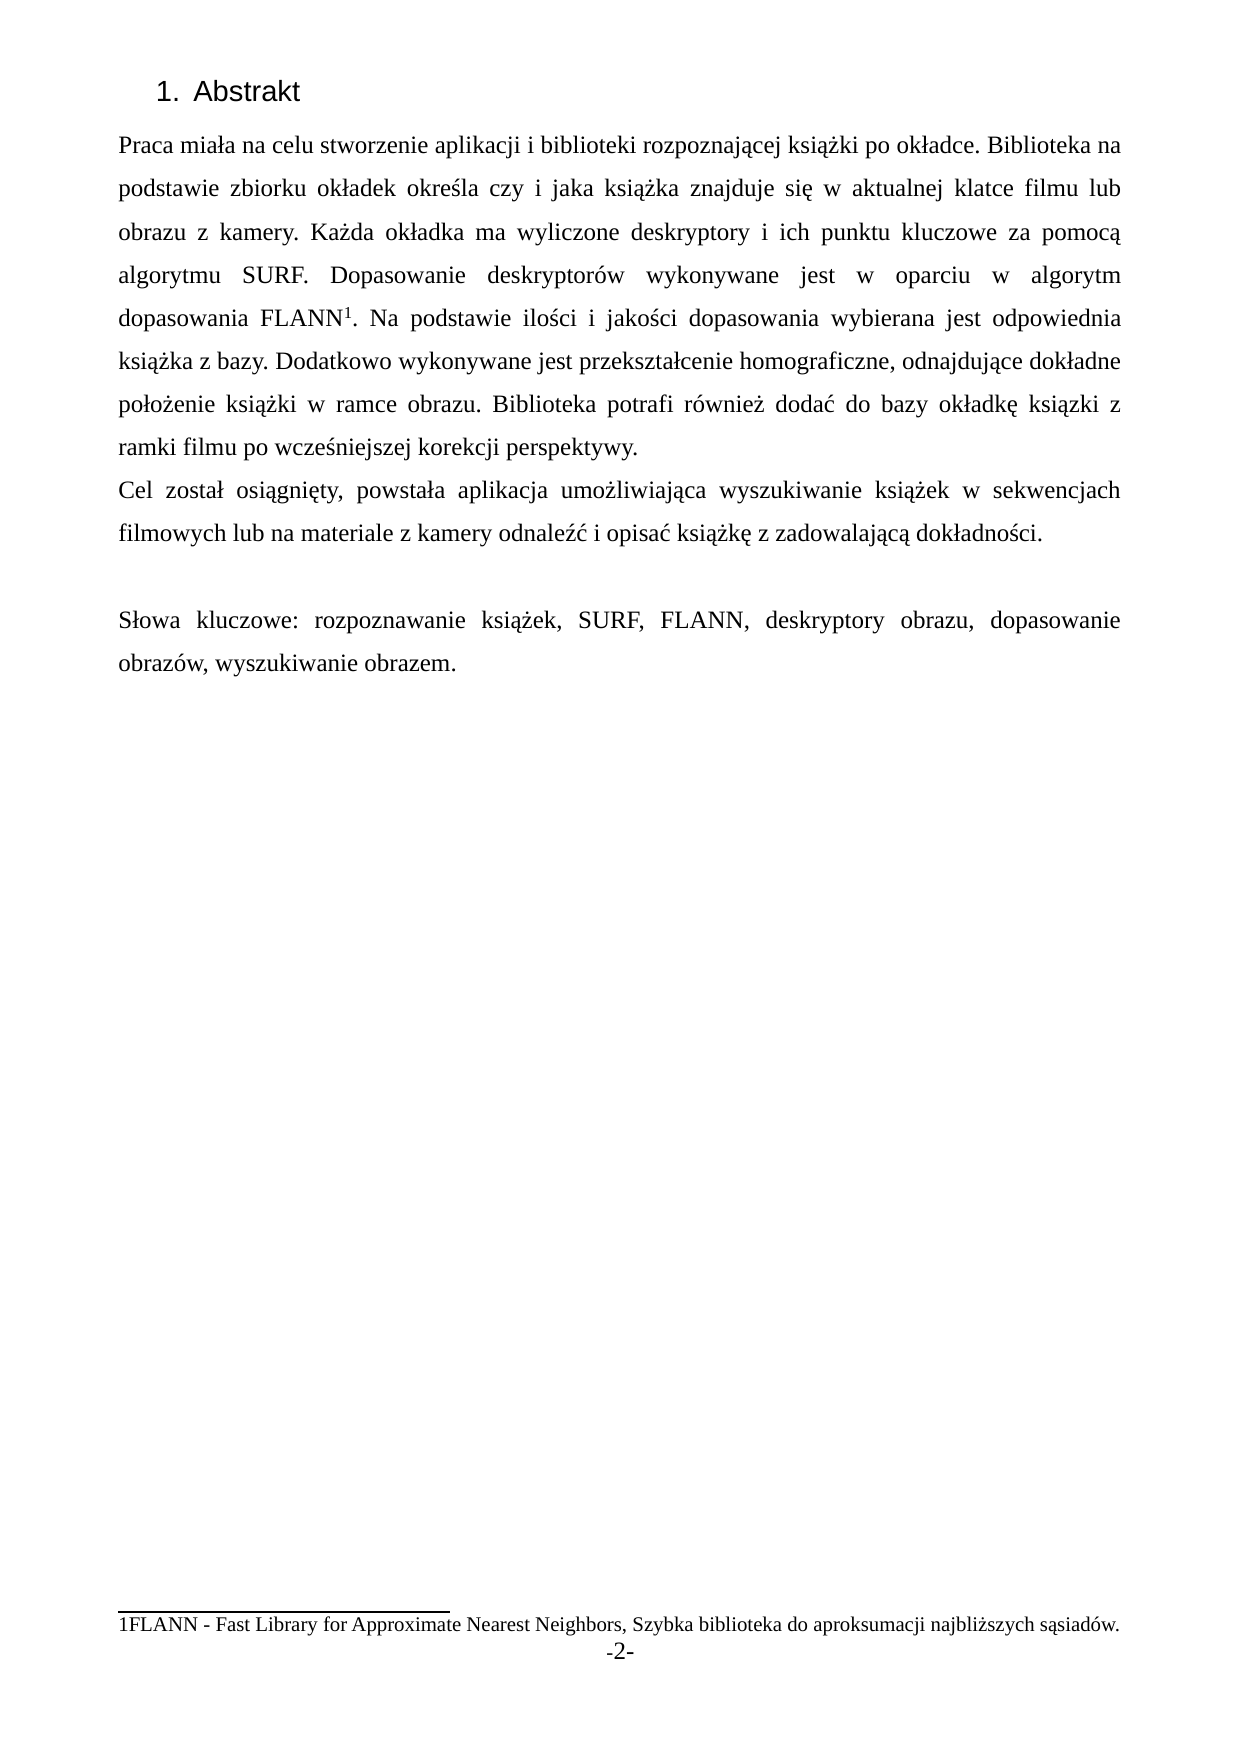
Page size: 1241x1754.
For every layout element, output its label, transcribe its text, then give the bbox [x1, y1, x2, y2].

text Słowa kluczowe: rozpoznawanie książek, SURF, FLANN, deskryptory obrazu, dopasowanie obrazów, wyszukiwanie obrazem. [118, 605, 1122, 677]
text Cel został osiągnięty, powstała aplikacja umożliwiająca wyszukiwanie książek w sekwencjach filmowych lub na materiale z kamery odnaleźć i opisać książkę z zadowalającą dokładności. [118, 475, 1122, 547]
text FLANN - Fast Library for Approximate Nearest Neighbors, Szybka biblioteka do aproksumacji najbliższych sąsiadów. [118, 1612, 1122, 1636]
subtitle Abstrakt [156, 74, 1122, 107]
text Praca miała na celu stworzenie aplikacji i biblioteki rozpoznającej książki po okładce. Biblioteka na podstawie zbiorku okładek określa czy i jaka książka znajduje się w aktualnej klatce filmu lub obrazu z kamery. Każda okładka ma wyliczone deskryptory i ich punktu kluczowe za pomocą algorytmu SURF. Dopasowanie deskryptorów wykonywane jest w oparciu w algorytm dopasowania FLANN. Na podstawie ilości i jakości dopasowania wybierana jest odpowiednia książka z bazy. Dodatkowo wykonywane jest przekształcenie homograficzne, odnajdujące dokładne położenie książki w ramce obrazu. Biblioteka potrafi również dodać do bazy okładkę ksiązki z ramki filmu po wcześniejszej korekcji perspektywy. [118, 130, 1122, 461]
